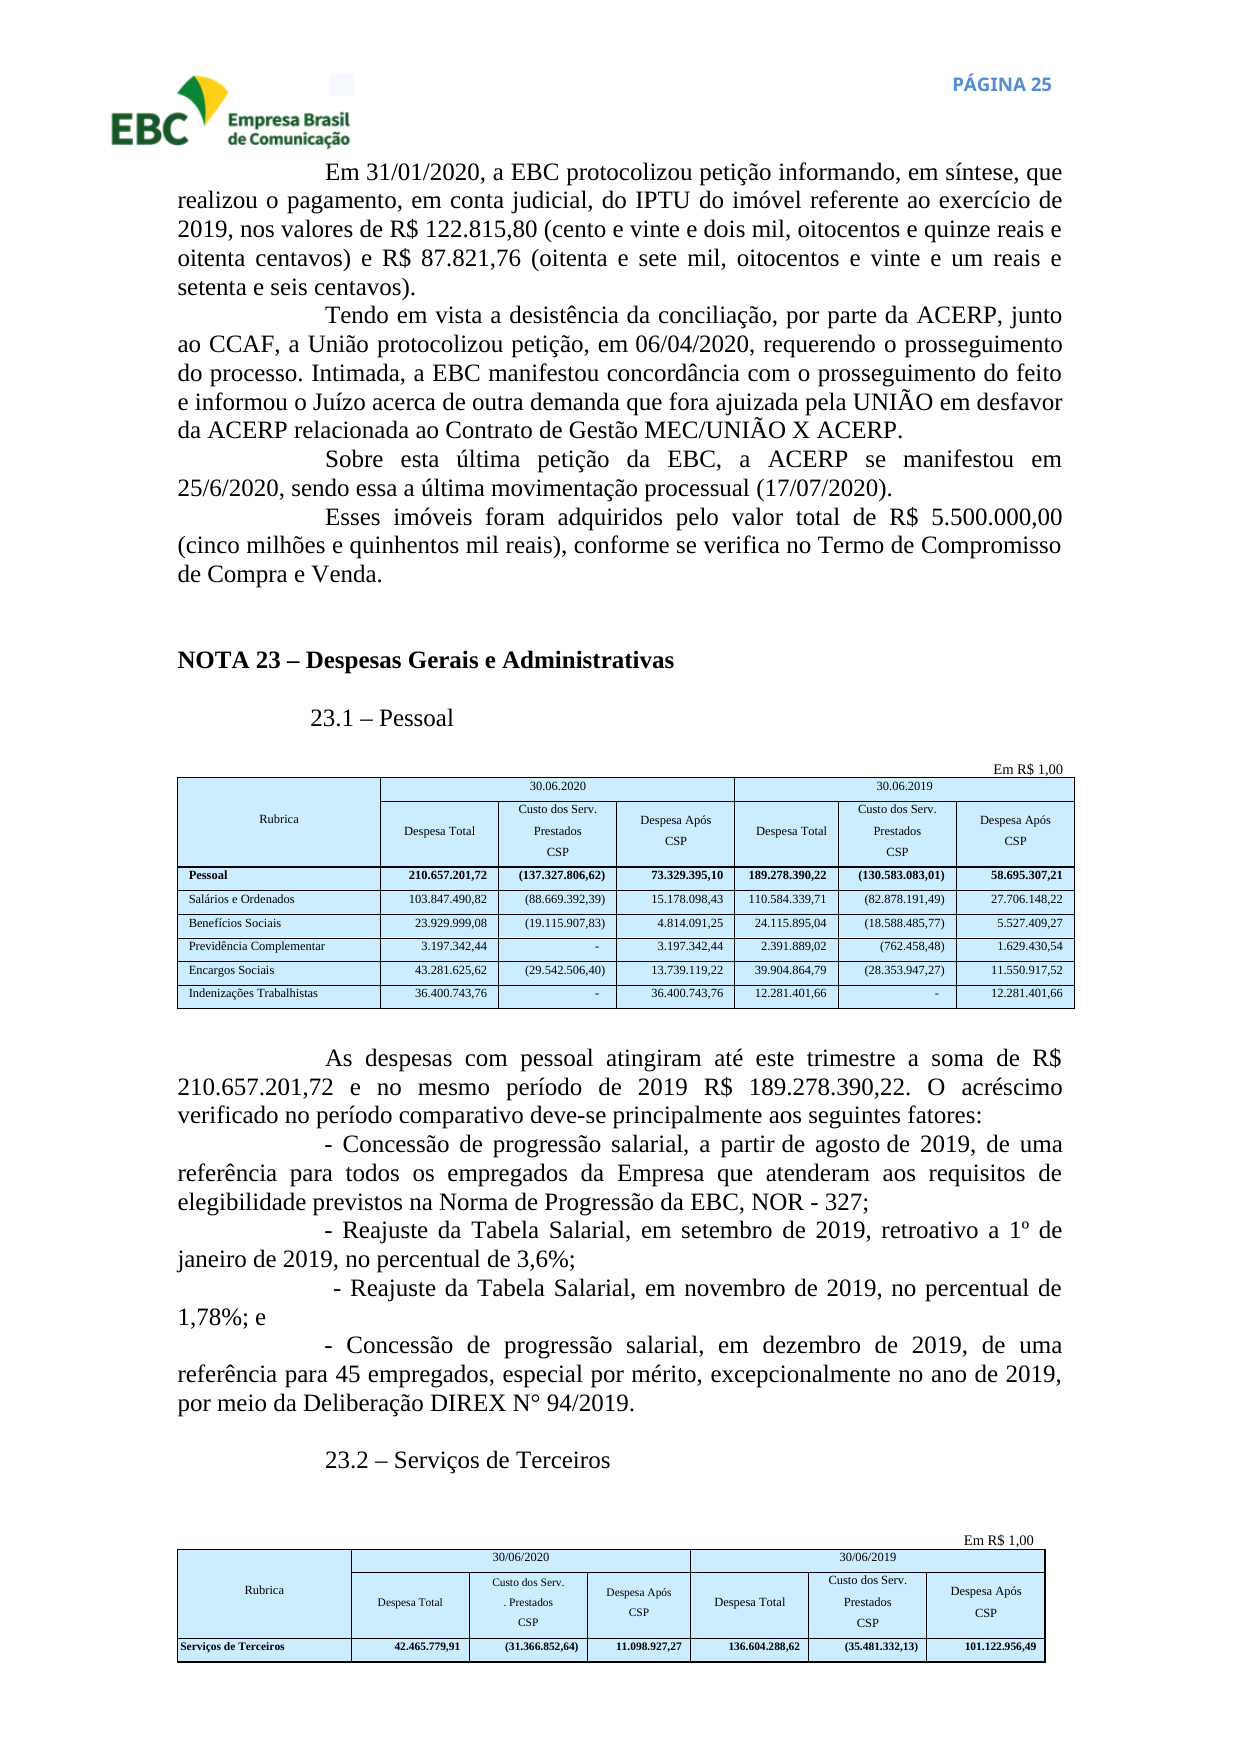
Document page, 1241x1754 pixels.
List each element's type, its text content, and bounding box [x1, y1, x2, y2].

text 23.1 – Pessoal [177, 703, 1063, 732]
table_cell 13.739.119,22 [617, 962, 734, 985]
table_cell (28.353.947,27) [839, 962, 956, 985]
table_cell 58.695.307,21 [957, 868, 1074, 890]
text Em R$ 1,00 [177, 1532, 1034, 1548]
table_header Rubrica [178, 1550, 351, 1638]
text - Concessão de progressão salarial, a partir de agosto de 2019, de uma referência para todos os empregados da Empresa que atenderam aos requisitos de elegibilidade previstos na Norma de Progressão da EBC, NOR - 327; [177, 1129, 1063, 1215]
table_cell 103.847.490,82 [381, 891, 498, 914]
table_cell (19.115.907,83) [499, 915, 616, 937]
table_cell 36.400.743,76 [617, 986, 734, 1008]
table_cell 101.122.956,49 [927, 1639, 1044, 1661]
text NOTA 23 – Despesas Gerais e Administrativas [177, 645, 1063, 674]
text Esses imóveis foram adquiridos pelo valor total de R$ 5.500.000,00 (cinco milhões e quinhentos mil reais), conforme se verifica no Termo de Compromisso de Compra e Venda. [177, 502, 1063, 588]
table_header Rubrica [178, 778, 380, 866]
table_cell Despesa Total [691, 1573, 808, 1638]
table_cell 73.329.395,10 [617, 868, 734, 890]
table_cell Despesa Após CSP [927, 1573, 1044, 1638]
table_cell (137.327.806,62) [499, 868, 616, 890]
table_cell Despesa Total [735, 802, 838, 866]
table_cell (29.542.506,40) [499, 962, 616, 985]
table_cell - [839, 986, 956, 1008]
table_cell Pessoal [178, 868, 380, 890]
table_cell 23.929.999,08 [381, 915, 498, 937]
table_cell Custo dos Serv. Prestados CSP [809, 1573, 926, 1638]
table_cell Despesa Após CSP [588, 1573, 690, 1638]
table_cell Custo dos Serv. Prestados CSP [499, 802, 616, 866]
text As despesas com pessoal atingiram até este trimestre a soma de R$ 210.657.201,72 e no mesmo período de 2019 R$ 189.278.390,22. O acréscimo verificado no período comparativo deve-se principalmente aos seguintes fatores: [177, 1043, 1063, 1129]
table_cell Custo dos Serv. . Prestados CSP [470, 1573, 587, 1638]
table_cell 24.115.895,04 [735, 915, 838, 937]
table_cell Despesa Total [352, 1573, 469, 1638]
table_cell 5.527.409,27 [957, 915, 1074, 937]
table_header 30.06.2020 [381, 778, 734, 801]
table_cell 3.197.342,44 [617, 939, 734, 961]
text Em R$ 1,00 [177, 760, 1063, 777]
table_cell 1.629.430,54 [957, 939, 1074, 961]
table_cell 15.178.098,43 [617, 891, 734, 914]
text - Reajuste da Tabela Salarial, em setembro de 2019, retroativo a 1º de janeiro de 2019, no percentual de 3,6%; [177, 1215, 1063, 1273]
table_cell 12.281.401,66 [735, 986, 838, 1008]
table_cell (31.366.852,64) [470, 1639, 587, 1661]
text Sobre esta última petição da EBC, a ACERP se manifestou em 25/6/2020, sendo essa a última movimentação processual (17/07/2020). [177, 444, 1063, 502]
table_header 30/06/2019 [691, 1550, 1044, 1572]
table_cell Despesa Após CSP [617, 802, 734, 866]
table_cell Benefícios Sociais [178, 915, 380, 937]
table_cell - [499, 939, 616, 961]
text - Concessão de progressão salarial, em dezembro de 2019, de uma referência para 45 empregados, especial por mérito, excepcionalmente no ano de 2019, por meio da Deliberação DIREX N° 94/2019. [177, 1330, 1063, 1417]
table_cell 136.604.288,62 [691, 1639, 808, 1661]
table_cell 42.465.779,91 [352, 1639, 469, 1661]
table_cell (35.481.332,13) [809, 1639, 926, 1661]
table_cell 189.278.390,22 [735, 868, 838, 890]
table_header 30.06.2019 [735, 778, 1074, 801]
table_cell 12.281.401,66 [957, 986, 1074, 1008]
table_cell 11.098.927,27 [588, 1639, 690, 1661]
table_cell Despesa Total [381, 802, 498, 866]
table_header 30/06/2020 [352, 1550, 690, 1572]
table_cell (762.458,48) [839, 939, 956, 961]
table_cell (82.878.191,49) [839, 891, 956, 914]
table_cell 110.584.339,71 [735, 891, 838, 914]
table_cell 2.391.889,02 [735, 939, 838, 961]
table_cell 43.281.625,62 [381, 962, 498, 985]
table_cell 4.814.091,25 [617, 915, 734, 937]
table_cell - [499, 986, 616, 1008]
text - Reajuste da Tabela Salarial, em novembro de 2019, no percentual de 1,78%; e [177, 1273, 1063, 1330]
text Tendo em vista a desistência da conciliação, por parte da ACERP, junto ao CCAF, a União protocolizou petição, em 06/04/2020, requerendo o prosseguimento do processo. Intimada, a EBC manifestou concordância com o prosseguimento do feito e informou o Juízo acerca de outra demanda que fora ajuizada pela UNIÃO em desfavor da ACERP relacionada ao Contrato de Gestão MEC/UNIÃO X ACERP. [177, 300, 1063, 444]
text 23.2 – Serviços de Terceiros [177, 1445, 1063, 1474]
table_cell 36.400.743,76 [381, 986, 498, 1008]
table_cell (130.583.083,01) [839, 868, 956, 890]
table_cell Salários e Ordenados [178, 891, 380, 914]
table_cell Previdência Complementar [178, 939, 380, 961]
table_cell (18.588.485,77) [839, 915, 956, 937]
table_cell Serviços de Terceiros [178, 1639, 351, 1661]
table_cell 3.197.342,44 [381, 939, 498, 961]
table_cell Encargos Sociais [178, 962, 380, 985]
table_cell Despesa Após CSP [957, 802, 1074, 866]
table_cell Indenizações Trabalhistas [178, 986, 380, 1008]
table_cell 39.904.864,79 [735, 962, 838, 985]
text Em 31/01/2020, a EBC protocolizou petição informando, em síntese, que realizou o pagamento, em conta judicial, do IPTU do imóvel referente ao exercício de 2019, nos valores de R$ 122.815,80 (cento e vinte e dois mil, oitocentos e quinze reais e oitenta centavos) e R$ 87.821,76 (oitenta e sete mil, oitocentos e vinte e um reais e setenta e seis centavos). [177, 157, 1063, 300]
table_cell 27.706.148,22 [957, 891, 1074, 914]
table_cell 11.550.917,52 [957, 962, 1074, 985]
table_cell (88.669.392,39) [499, 891, 616, 914]
table_cell Custo dos Serv. Prestados CSP [839, 802, 956, 866]
table_cell 210.657.201,72 [381, 868, 498, 890]
